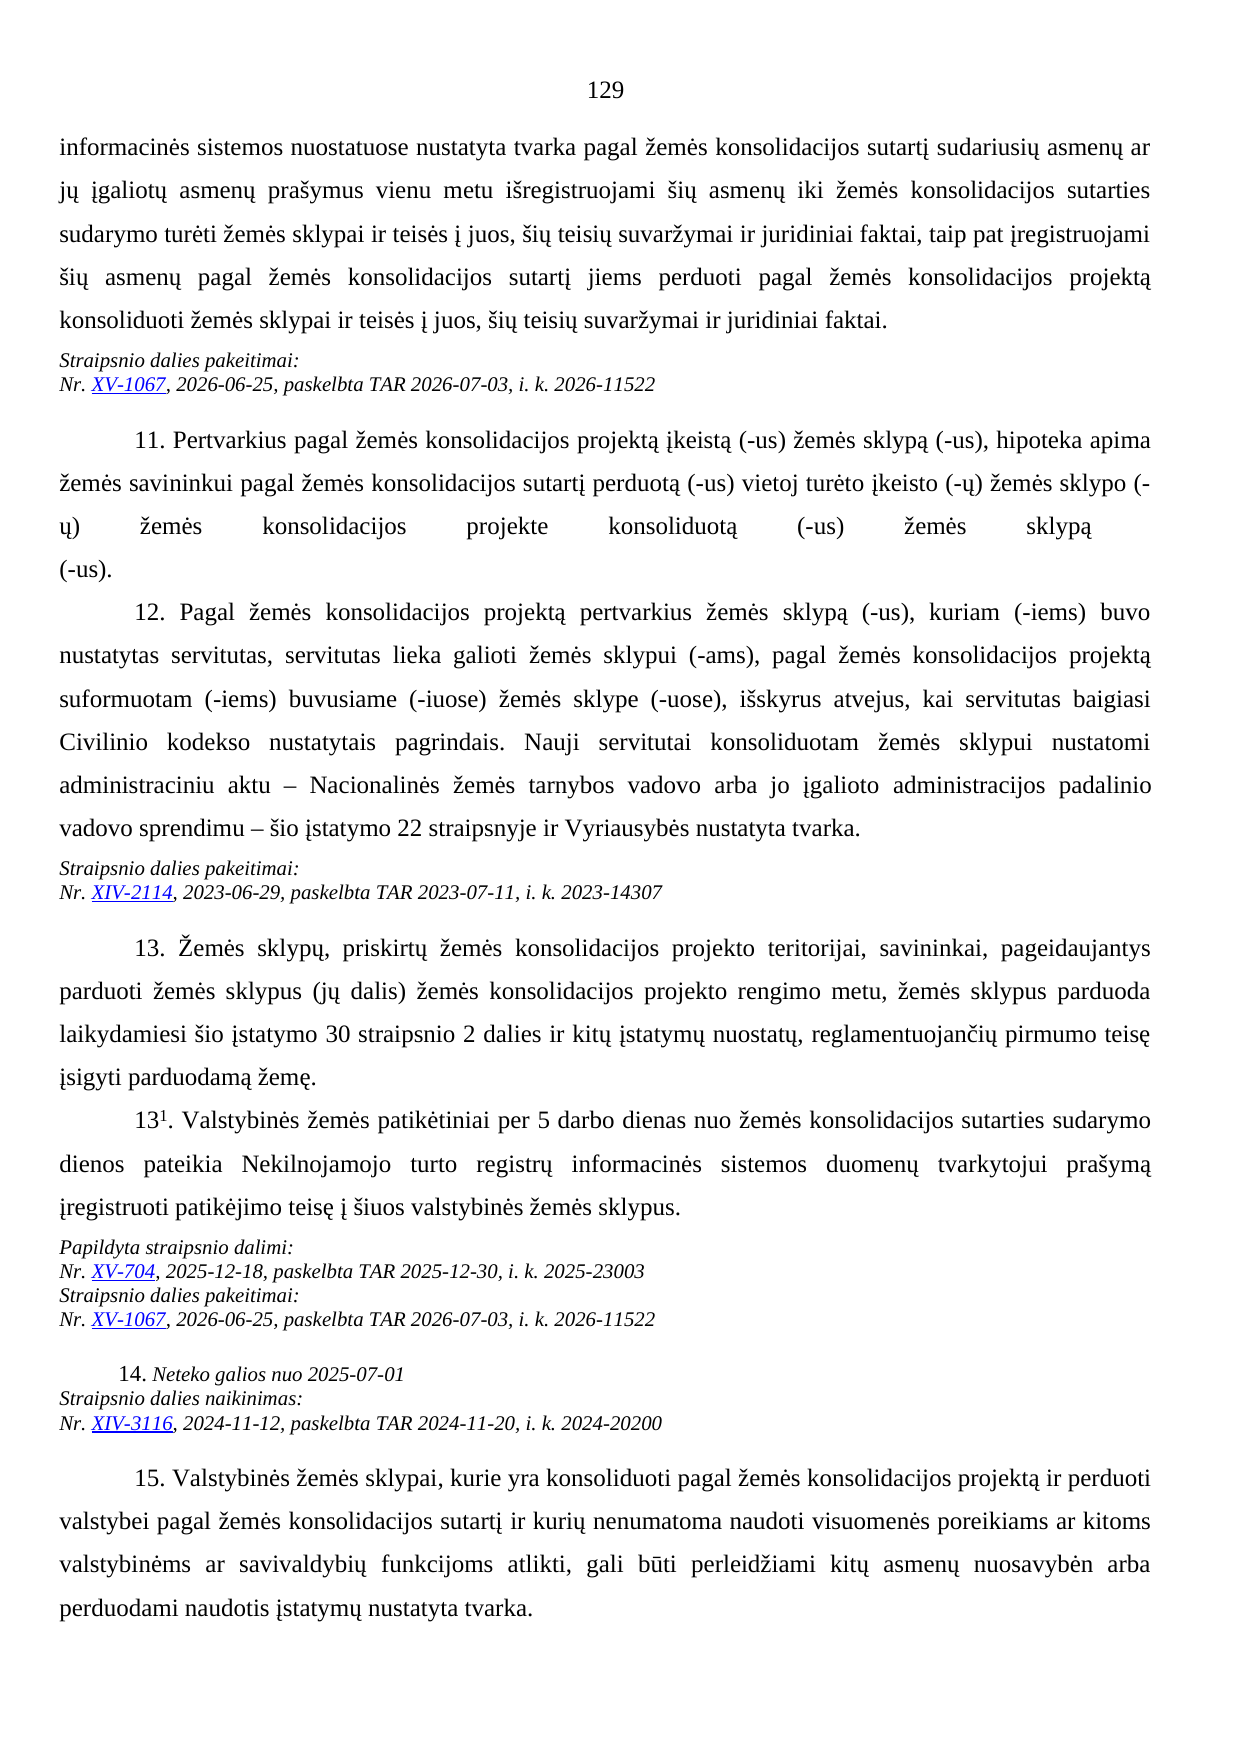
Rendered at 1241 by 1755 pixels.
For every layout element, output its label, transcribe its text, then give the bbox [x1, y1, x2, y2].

text Straipsnio dalies pakeitimai: [59, 1283, 1152, 1307]
text Straipsnio dalies pakeitimai: [59, 348, 1152, 372]
text Nr. XIV-2114, 2023-06-29, paskelbta TAR 2023-07-11, i. k. 2023-14307 [59, 880, 1152, 904]
text Nr. XV-1067, 2026-06-25, paskelbta TAR 2026-07-03, i. k. 2026-11522 [59, 372, 1152, 396]
text 131. Valstybinės žemės patikėtiniai per 5 darbo dienas nuo žemės konsolidacijos sutarties sudarymo dienos pateikia Nekilnojamojo turto registrų informacinės sistemos duomenų tvarkytojui prašymą įregistruoti patikėjimo teisę į šiuos valstybinės žemės sklypus. [59, 1106, 1152, 1221]
text 15. Valstybinės žemės sklypai, kurie yra konsoliduoti pagal žemės konsolidacijos projektą ir perduoti valstybei pagal žemės konsolidacijos sutartį ir kurių nenumatoma naudoti visuomenės poreikiams ar kitoms valstybinėms ar savivaldybių funkcijoms atlikti, gali būti perleidžiami kitų asmenų nuosavybėn arba perduodami naudotis įstatymų nustatyta tvarka. [59, 1463, 1152, 1621]
text Straipsnio dalies pakeitimai: [59, 856, 1152, 880]
text Nr. XV-1067, 2026-06-25, paskelbta TAR 2026-07-03, i. k. 2026-11522 [59, 1307, 1152, 1331]
text Straipsnio dalies naikinimas: [59, 1386, 1152, 1410]
text informacinės sistemos nuostatuose nustatyta tvarka pagal žemės konsolidacijos sutartį sudariusių asmenų ar jų įgaliotų asmenų prašymus vienu metu išregistruojami šių asmenų iki žemės konsolidacijos sutarties sudarymo turėti žemės sklypai ir teisės į juos, šių teisių suvaržymai ir juridiniai faktai, taip pat įregistruojami šių asmenų pagal žemės konsolidacijos sutartį jiems perduoti pagal žemės konsolidacijos projektą konsoliduoti žemės sklypai ir teisės į juos, šių teisių suvaržymai ir juridiniai faktai. [59, 132, 1152, 334]
text 11. Pertvarkius pagal žemės konsolidacijos projektą įkeistą (-us) žemės sklypą (-us), hipoteka apima žemės savininkui pagal žemės konsolidacijos sutartį perduotą (-us) vietoj turėto įkeisto (-ų) žemės sklypo (-ų) žemės konsolidacijos projekte konsoliduotą (-us) žemės sklypą (-us). [59, 425, 1152, 583]
text Papildyta straipsnio dalimi: [59, 1235, 1152, 1259]
text Nr. XIV-3116, 2024-11-12, paskelbta TAR 2024-11-20, i. k. 2024-20200 [59, 1410, 1152, 1434]
text 13. Žemės sklypų, priskirtų žemės konsolidacijos projekto teritorijai, savininkai, pageidaujantys parduoti žemės sklypus (jų dalis) žemės konsolidacijos projekto rengimo metu, žemės sklypus parduoda laikydamiesi šio įstatymo 30 straipsnio 2 dalies ir kitų įstatymų nuostatų, reglamentuojančių pirmumo teisę įsigyti parduodamą žemę. [59, 933, 1152, 1091]
text 14. Neteko galios nuo 2025-07-01 [59, 1360, 1152, 1386]
text Nr. XV-704, 2025-12-18, paskelbta TAR 2025-12-30, i. k. 2025-23003 [59, 1259, 1152, 1283]
text 12. Pagal žemės konsolidacijos projektą pertvarkius žemės sklypą (-us), kuriam (-iems) buvo nustatytas servitutas, servitutas lieka galioti žemės sklypui (-ams), pagal žemės konsolidacijos projektą suformuotam (-iems) buvusiame (-iuose) žemės sklype (-uose), išskyrus atvejus, kai servitutas baigiasi Civilinio kodekso nustatytais pagrindais. Nauji servitutai konsoliduotam žemės sklypui nustatomi administraciniu aktu – Nacionalinės žemės tarnybos vadovo arba jo įgalioto administracijos padalinio vadovo sprendimu – šio įstatymo 22 straipsnyje ir Vyriausybės nustatyta tvarka. [59, 597, 1152, 842]
